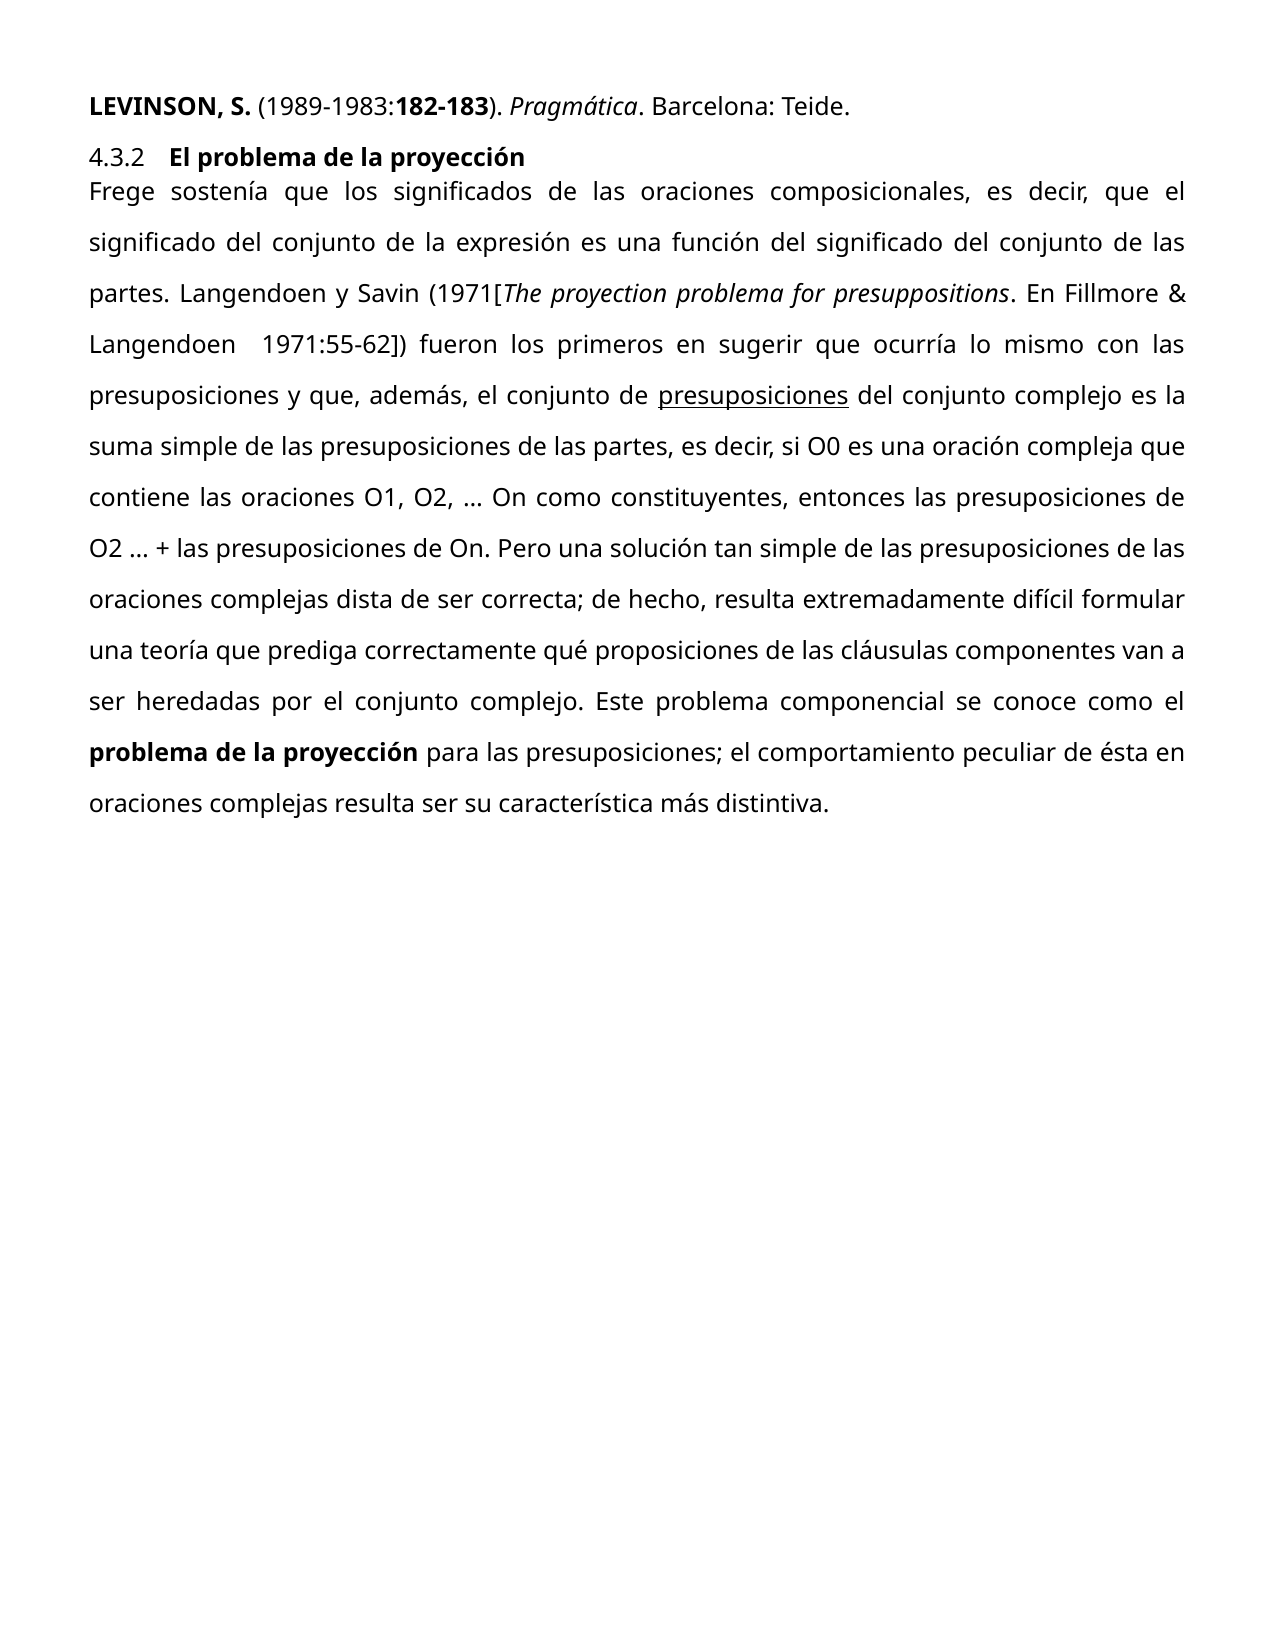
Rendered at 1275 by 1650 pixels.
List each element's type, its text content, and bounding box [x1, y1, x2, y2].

text 4.3.2 El problema de la proyección [88, 139, 1186, 174]
text LEVINSON, S. (1989-1983:182-183). Pragmática. Barcelona: Teide. [88, 88, 1186, 123]
text Frege sostenía que los significados de las oraciones composicionales, es decir, que el significado del conjunto de la expresión es una función del significado del conjunto de las partes. Langendoen y Savin (1971[The proyection problema for presuppositions. En Fillmore & Langendoen 1971:55-62]) fueron los primeros en sugerir que ocurría lo mismo con las presuposiciones y que, además, el conjunto de presuposiciones del conjunto complejo es la suma simple de las presuposiciones de las partes, es decir, si O0 es una oración compleja que contiene las oraciones O1, O2, … On como constituyentes, entonces las presuposiciones de O2 … + las presuposiciones de On. Pero una solución tan simple de las presuposiciones de las oraciones complejas dista de ser correcta; de hecho, resulta extremadamente difícil formular una teoría que prediga correctamente qué proposiciones de las cláusulas componentes van a ser heredadas por el conjunto complejo. Este problema componencial se conoce como el problema de la proyección para las presuposiciones; el comportamiento peculiar de ésta en oraciones complejas resulta ser su característica más distintiva. [88, 174, 1186, 820]
